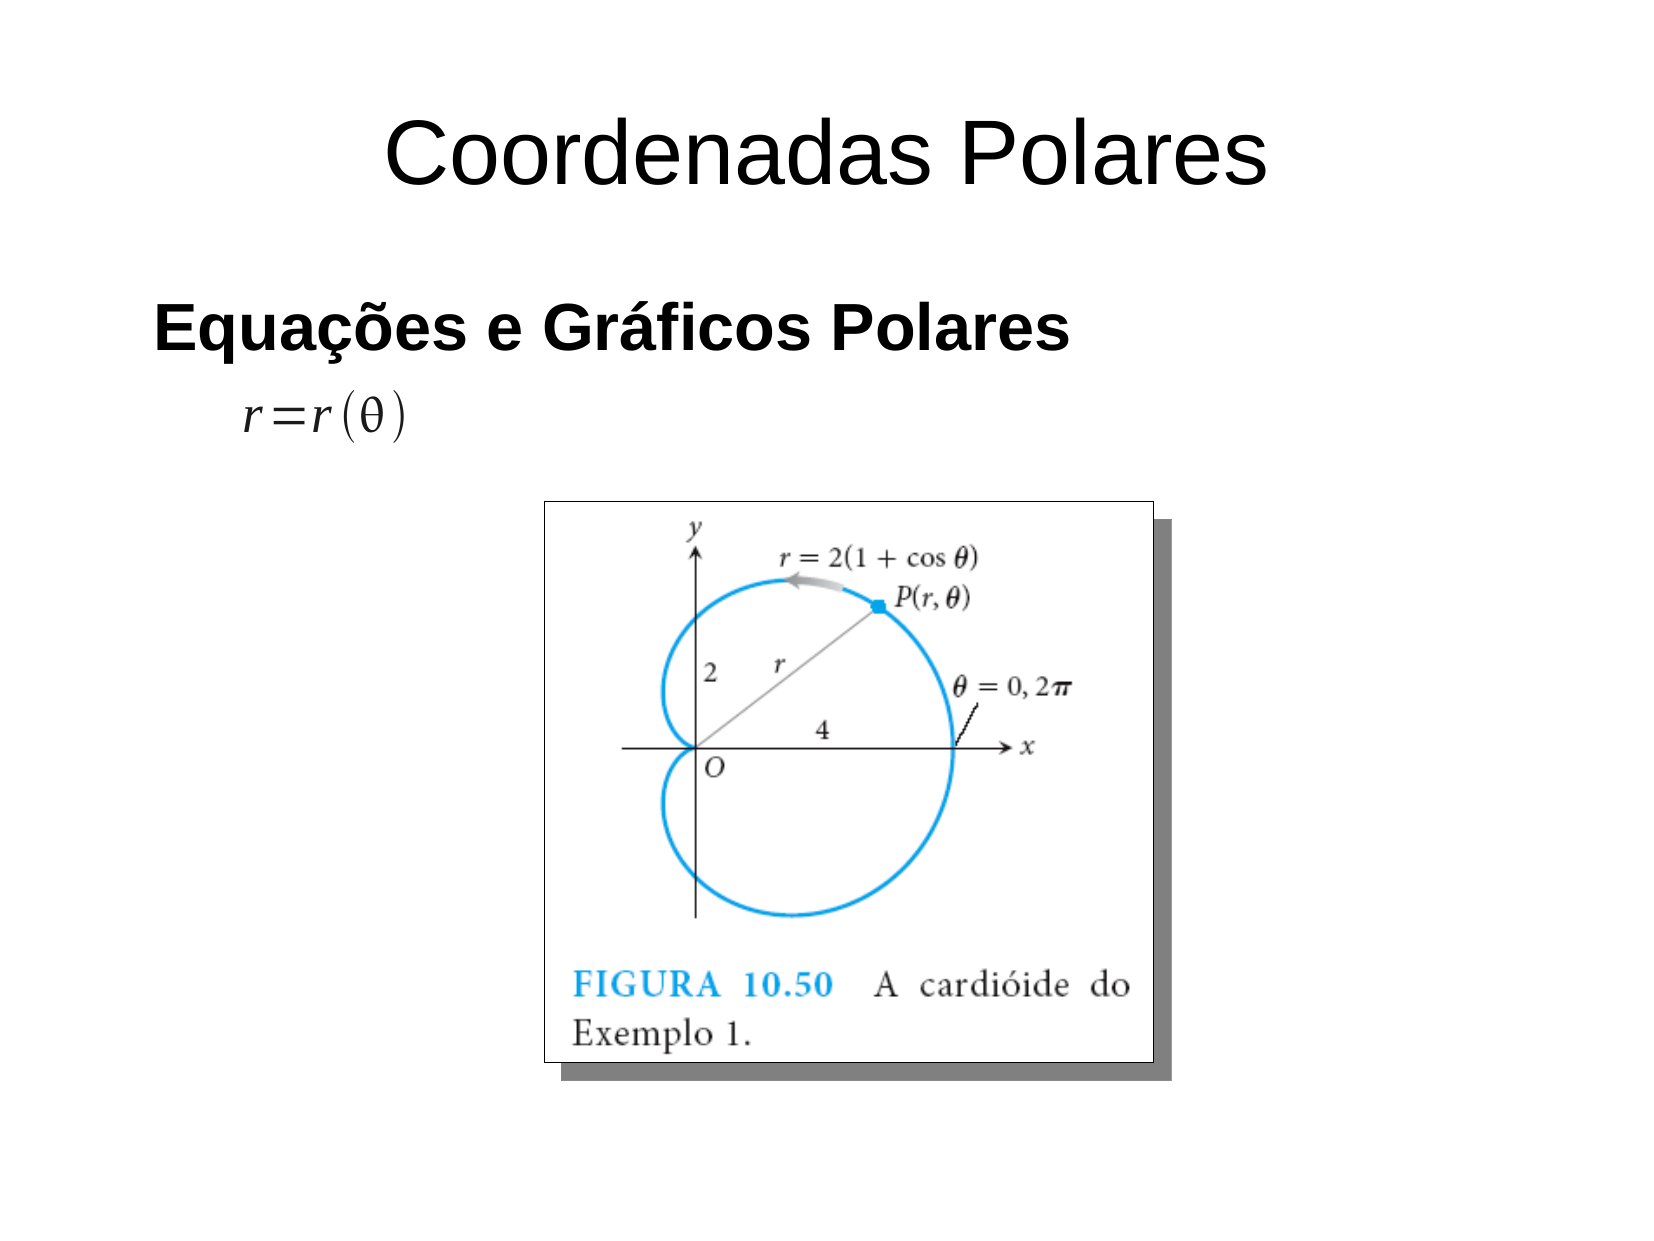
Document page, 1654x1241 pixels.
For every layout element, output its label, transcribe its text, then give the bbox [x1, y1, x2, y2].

list Equações e Gráficos Polares [82, 290, 1571, 1109]
chart [236, 383, 414, 446]
picture [544, 501, 1154, 1063]
title Coordenadas Polares [77, 29, 1566, 207]
title Coordenadas Polares [82, 49, 1571, 257]
